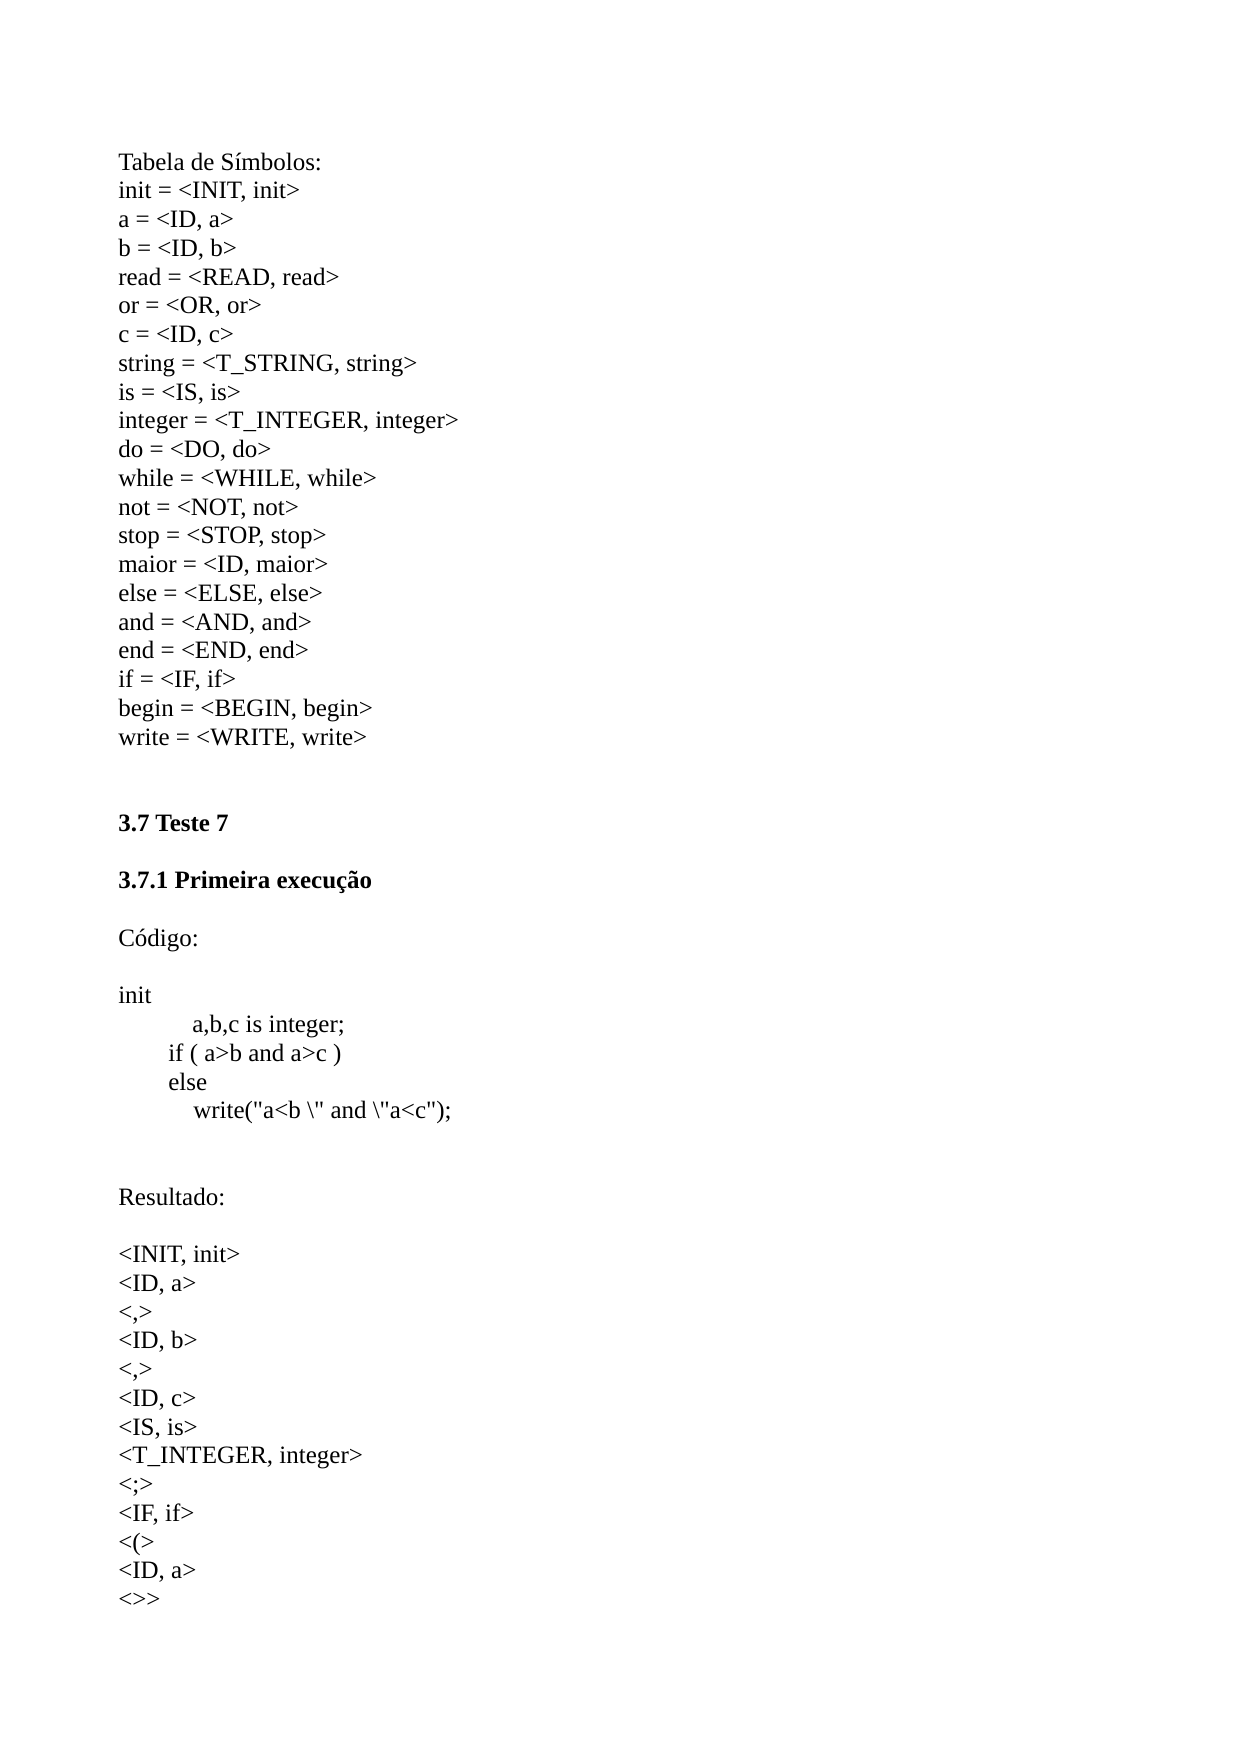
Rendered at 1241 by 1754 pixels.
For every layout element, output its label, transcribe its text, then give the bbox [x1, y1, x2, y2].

text do = <DO, do> [118, 434, 1122, 463]
text write = <WRITE, write> [118, 722, 1122, 751]
text not = <NOT, not> [118, 492, 1122, 521]
text read = <READ, read> [118, 262, 1122, 291]
text if ( a>b and a>c ) [118, 1038, 1122, 1067]
text Tabela de Símbolos: [118, 147, 1122, 176]
text <ID, a> [118, 1268, 1122, 1297]
text or = <OR, or> [118, 291, 1122, 319]
text string = <T_STRING, string> [118, 348, 1122, 377]
text is = <IS, is> [118, 377, 1122, 406]
text <INIT, init> [118, 1239, 1122, 1268]
text Código: [118, 923, 1122, 952]
text <IS, is> [118, 1412, 1122, 1441]
text a = <ID, a> [118, 204, 1122, 233]
text init = <INIT, init> [118, 176, 1122, 204]
text 3.7.1 Primeira execução [118, 866, 1122, 894]
text <ID, c> [118, 1383, 1122, 1412]
text <IF, if> [118, 1498, 1122, 1527]
text <,> [118, 1354, 1122, 1383]
text <>> [118, 1584, 1122, 1613]
text integer = <T_INTEGER, integer> [118, 406, 1122, 434]
text else [118, 1067, 1122, 1096]
text 3.7 Teste 7 [118, 808, 1122, 837]
text <ID, b> [118, 1326, 1122, 1354]
text write("a<b \" and \"a<c"); [118, 1096, 1122, 1124]
text begin = <BEGIN, begin> [118, 693, 1122, 722]
text c = <ID, c> [118, 319, 1122, 348]
text <T_INTEGER, integer> [118, 1441, 1122, 1469]
text end = <END, end> [118, 636, 1122, 664]
text <;> [118, 1469, 1122, 1498]
text init [118, 981, 1122, 1009]
text <(> [118, 1527, 1122, 1556]
text while = <WHILE, while> [118, 463, 1122, 492]
text and = <AND, and> [118, 607, 1122, 636]
text a,b,c is integer; [118, 1009, 1122, 1038]
text <,> [118, 1297, 1122, 1326]
text <ID, a> [118, 1556, 1122, 1584]
text if = <IF, if> [118, 664, 1122, 693]
text maior = <ID, maior> [118, 549, 1122, 578]
text Resultado: [118, 1182, 1122, 1211]
text b = <ID, b> [118, 233, 1122, 262]
text stop = <STOP, stop> [118, 521, 1122, 549]
text else = <ELSE, else> [118, 578, 1122, 607]
